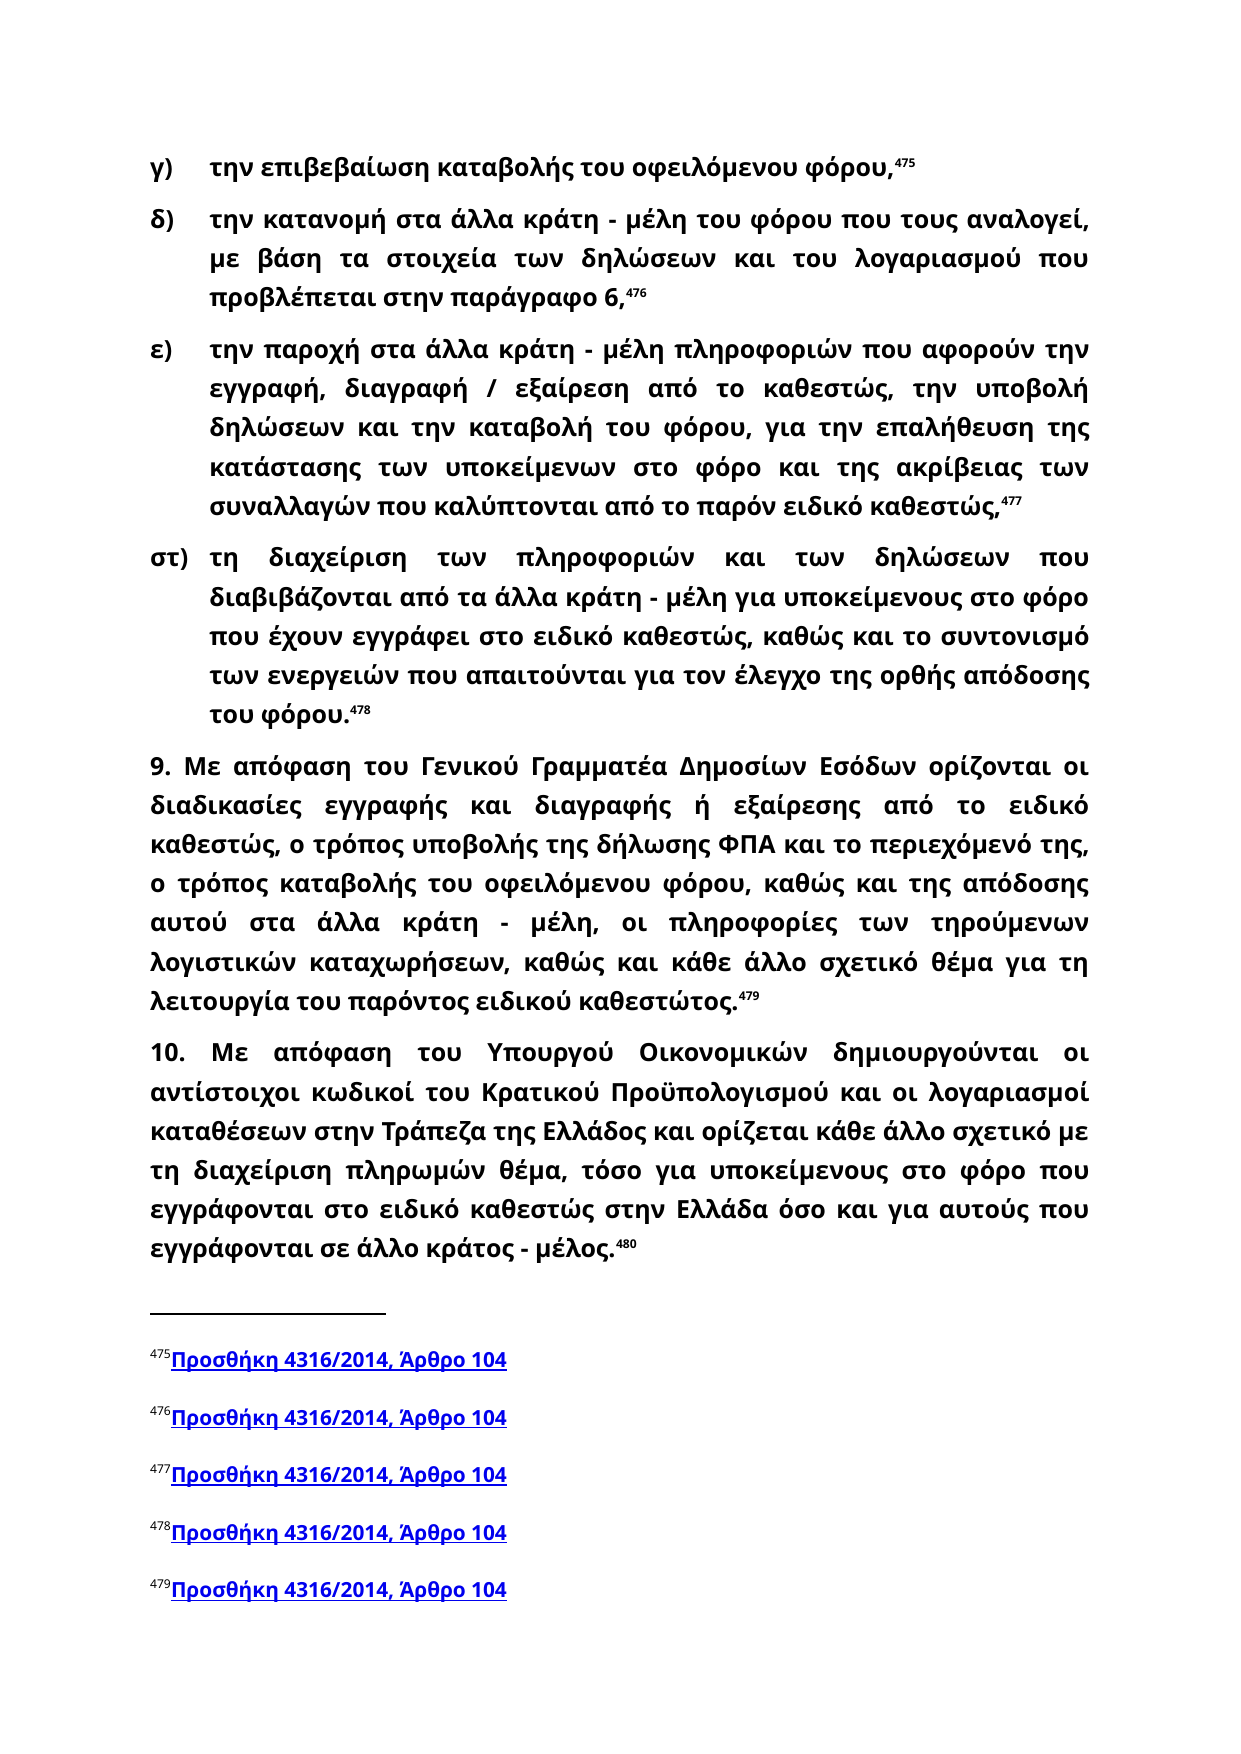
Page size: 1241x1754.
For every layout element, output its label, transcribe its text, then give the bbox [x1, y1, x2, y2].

text Προσθήκη 4316/2014, Άρθρο 104 [150, 1576, 1090, 1604]
text Προσθήκη 4316/2014, Άρθρο 104 [150, 1403, 1090, 1431]
list γ) την επιβεβαίωση καταβολής του οφειλόμενου φόρου, [150, 150, 1090, 184]
list στ) τη διαχείριση των πληροφοριών και των δηλώσεων που διαβιβάζονται από τα άλλα κράτη - μέλη για υποκείμενους στο φόρο που έχουν εγγράφει στο ειδικό καθεστώς, καθώς και το συντονισμό των ενεργειών που απαιτούνται για τον έλεγχο της ορθής απόδοσης του φόρου. [150, 540, 1090, 731]
list δ) την κατανομή στα άλλα κράτη - μέλη του φόρου που τους αναλογεί, με βάση τα στοιχεία των δηλώσεων και του λογαριασμού που προβλέπεται στην παράγραφο 6, [150, 202, 1090, 314]
text Προσθήκη 4316/2014, Άρθρο 104 [150, 1518, 1090, 1546]
text Προσθήκη 4316/2014, Άρθρο 104 [150, 1345, 1090, 1373]
text 9. Με απόφαση του Γενικού Γραμματέα Δημοσίων Εσόδων ορίζονται οι διαδικασίες εγγραφής και διαγραφής ή εξαίρεσης από το ειδικό καθεστώς, ο τρόπος υποβολής της δήλωσης ΦΠΑ και το περιεχόμενό της, ο τρόπος καταβολής του οφειλόμενου φόρου, καθώς και της απόδοσης αυτού στα άλλα κράτη - μέλη, οι πληροφορίες των τηρούμενων λογιστικών καταχωρήσεων, καθώς και κάθε άλλο σχετικό θέμα για τη λειτουργία του παρόντος ειδικού καθεστώτος. [150, 748, 1090, 1017]
list ε) την παροχή στα άλλα κράτη - μέλη πληροφοριών που αφορούν την εγγραφή, διαγραφή / εξαίρεση από το καθεστώς, την υποβολή δηλώσεων και την καταβολή του φόρου, για την επαλήθευση της κατάστασης των υποκείμενων στο φόρο και της ακρίβειας των συναλλαγών που καλύπτονται από το παρόν ειδικό καθεστώς, [150, 332, 1090, 522]
text Προσθήκη 4316/2014, Άρθρο 104 [150, 1460, 1090, 1489]
text 10. Με απόφαση του Υπουργού Οικονομικών δημιουργούνται οι αντίστοιχοι κωδικοί του Κρατικού Προϋπολογισμού και οι λογαριασμοί καταθέσεων στην Τράπεζα της Ελλάδος και ορίζεται κάθε άλλο σχετικό με τη διαχείριση πληρωμών θέμα, τόσο για υποκείμενους στο φόρο που εγγράφονται στο ειδικό καθεστώς στην Ελλάδα όσο και για αυτούς που εγγράφονται σε άλλο κράτος - μέλος. [150, 1035, 1090, 1265]
